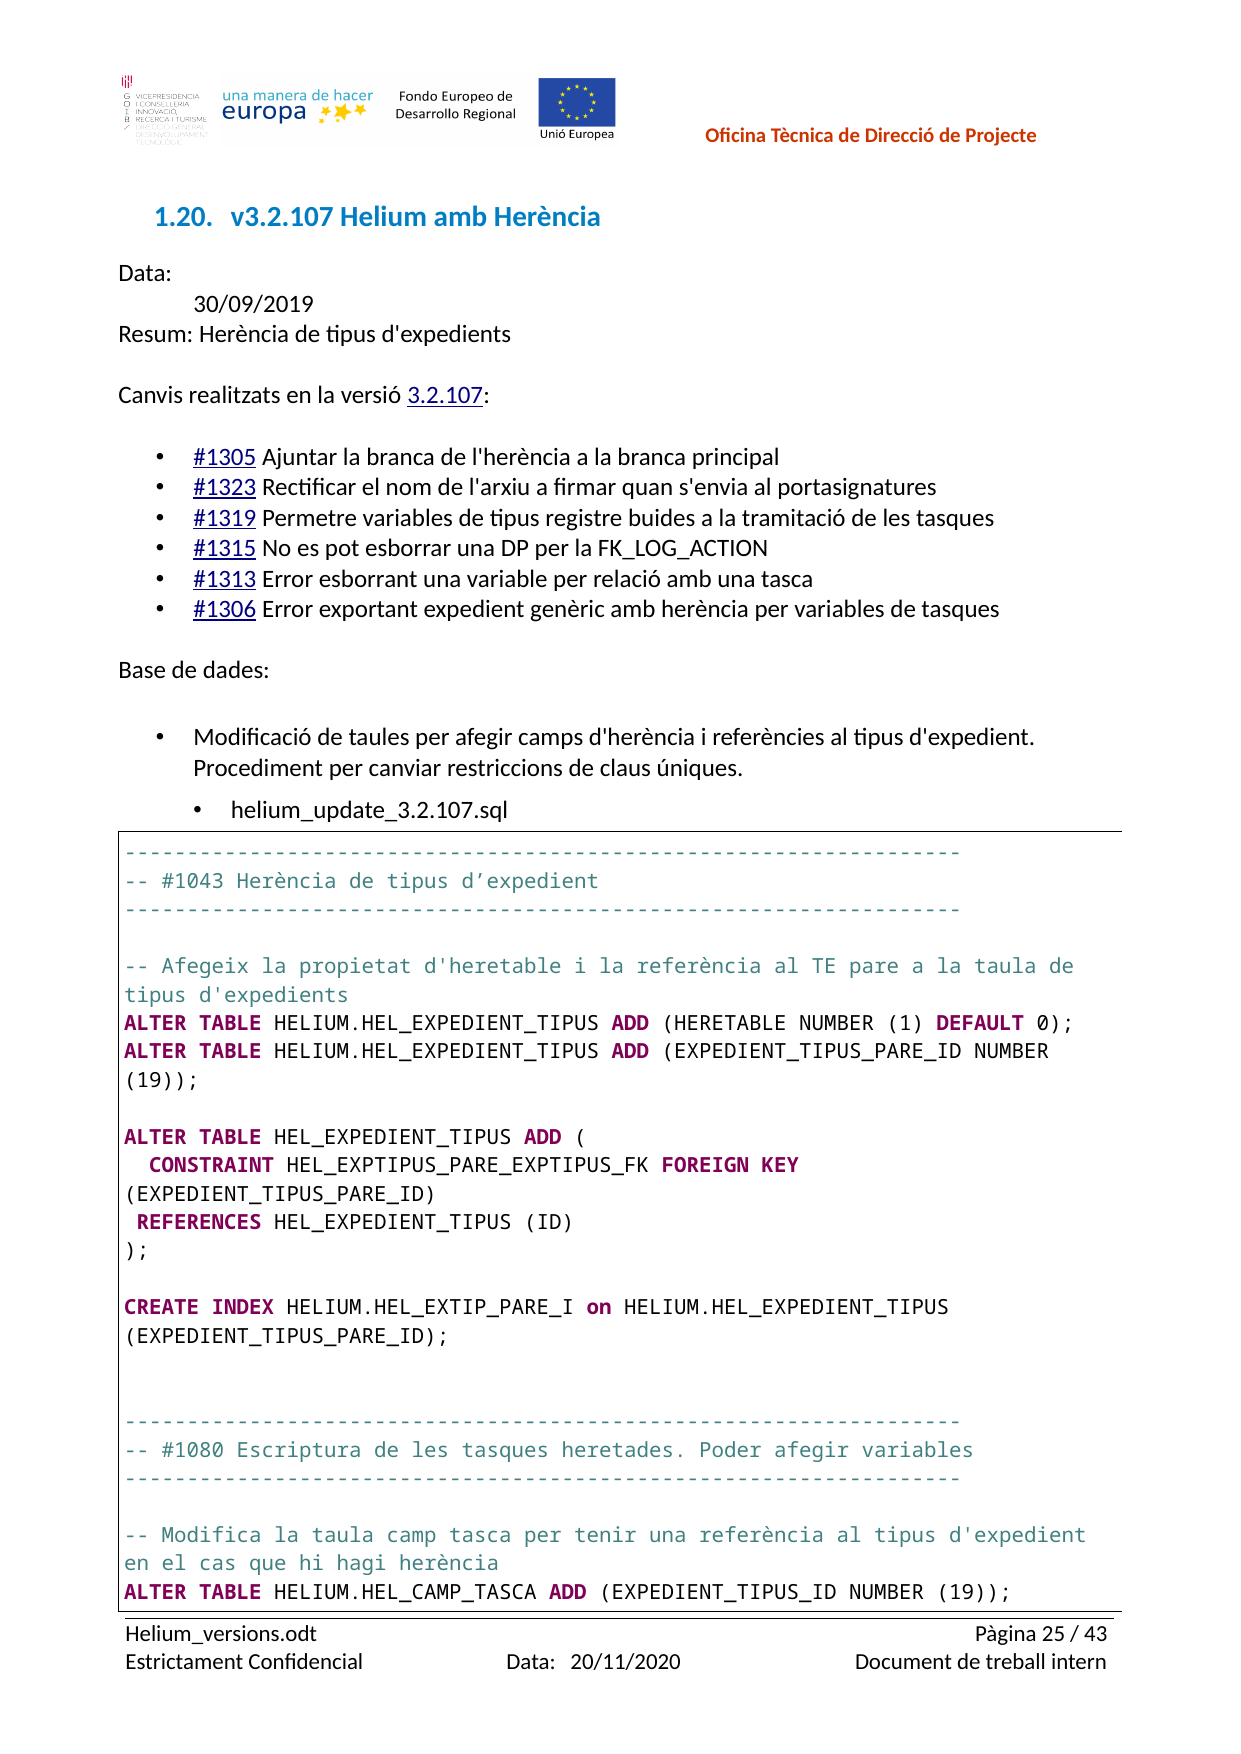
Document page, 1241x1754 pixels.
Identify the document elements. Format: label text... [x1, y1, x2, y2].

subtitle v3.2.107 Helium amb Herència [153, 198, 1122, 234]
list #1319 Permetre variables de tipus registre buides a la tramitació de les tasques [156, 502, 1122, 532]
text Resum: Herència de tipus d'expedients [118, 319, 1122, 349]
list #1323 Rectificar el nom de l'arxiu a firmar quan s'envia al portasignatures [156, 471, 1122, 502]
list #1313 Error esborrant una variable per relació amb una tasca [156, 563, 1122, 593]
text 30/09/2019 [118, 288, 1122, 319]
text Base de dades: [118, 654, 1122, 685]
picture [118, 73, 213, 147]
picture [219, 73, 621, 147]
text Canvis realitzats en la versió 3.2.107: [118, 380, 1122, 410]
list #1306 Error exportant expedient genèric amb herència per variables de tasques [156, 593, 1122, 624]
list helium_update_3.2.107.sql [193, 794, 1122, 825]
table_header ------------------------------------------------------------------- -- #1043 Herència de tipus d’expedient ------------------------------------------------------------------- -- Afegeix la propietat d'heretable i la referència al TE pare a la taula de tipus d'expedients ALTER TABLE HELIUM.HEL_EXPEDIENT_TIPUS ADD (HERETABLE NUMBER (1) DEFAULT 0); ALTER TABLE HELIUM.HEL_EXPEDIENT_TIPUS ADD (EXPEDIENT_TIPUS_PARE_ID NUMBER (19)); ALTER TABLE HEL_EXPEDIENT_TIPUS ADD ( CONSTRAINT HEL_EXPTIPUS_PARE_EXPTIPUS_FK FOREIGN KEY (EXPEDIENT_TIPUS_PARE_ID) REFERENCES HEL_EXPEDIENT_TIPUS (ID) ); CREATE INDEX HELIUM.HEL_EXTIP_PARE_I on HELIUM.HEL_EXPEDIENT_TIPUS (EXPEDIENT_TIPUS_PARE_ID); ------------------------------------------------------------------- -- #1080 Escriptura de les tasques heretades. Poder afegir variables ------------------------------------------------------------------- -- Modifica la taula camp tasca per tenir una referència al tipus d'expedient en el cas que hi hagi herència ALTER TABLE HELIUM.HEL_CAMP_TASCA ADD (EXPEDIENT_TIPUS_ID NUMBER (19)); [119, 832, 1122, 1611]
list #1315 No es pot esborrar una DP per la FK_LOG_ACTION [156, 532, 1122, 563]
list #1305 Ajuntar la branca de l'herència a la branca principal [156, 441, 1122, 471]
list Modificació de taules per afegir camps d'herència i referències al tipus d'expedient. Procediment per canviar restriccions de claus úniques. [156, 721, 1122, 782]
text Data: [118, 258, 1122, 288]
